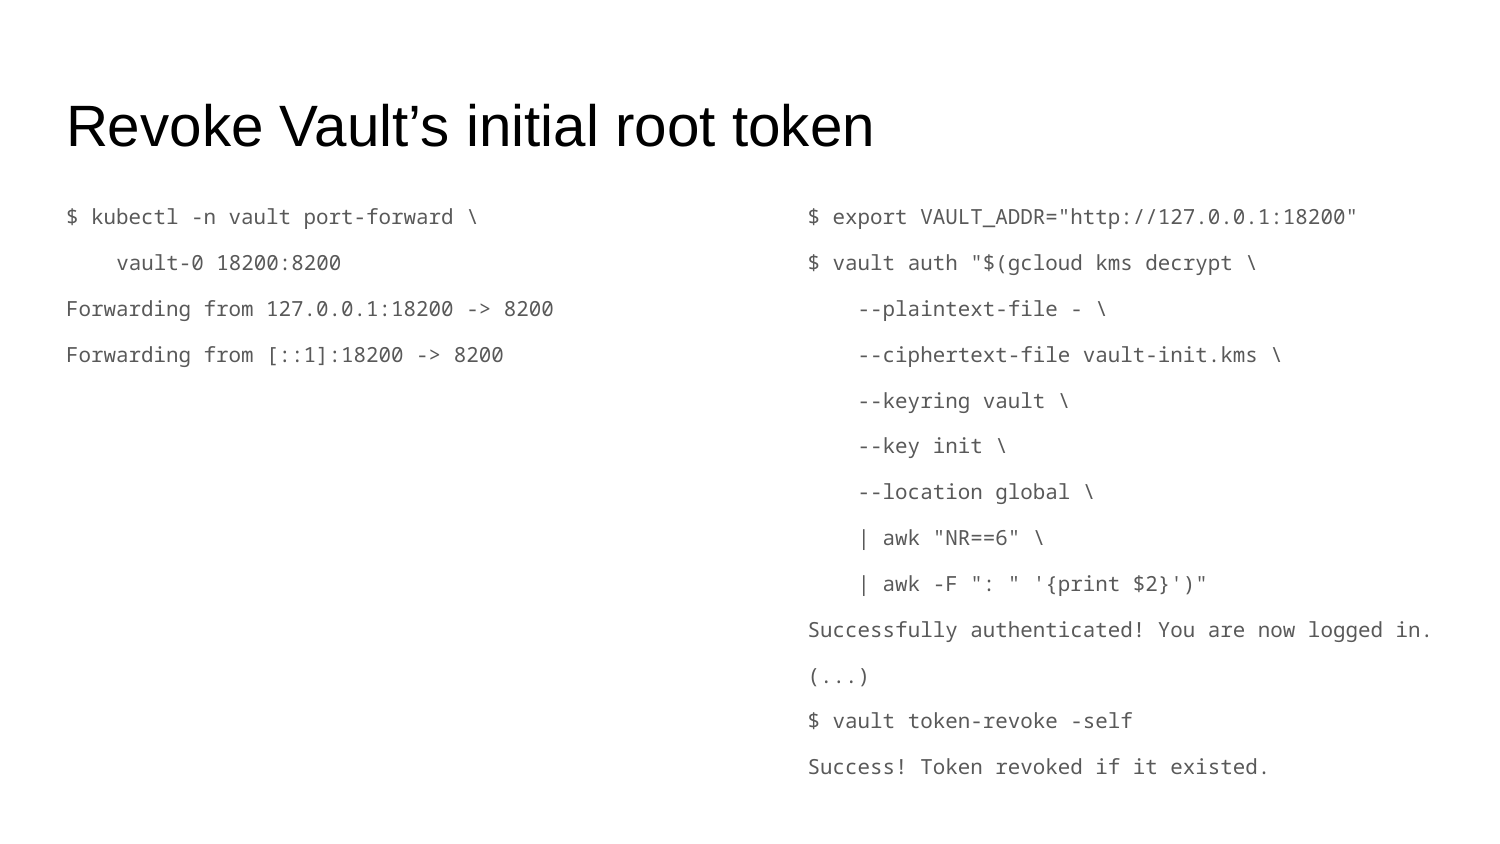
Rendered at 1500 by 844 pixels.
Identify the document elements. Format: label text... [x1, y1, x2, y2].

list $ kubectl -n vault port-forward \ vault-0 18200:8200 Forwarding from 127.0.0.1:18200 -> 8200 Forwarding from [::1]:18200 -> 8200 [51, 189, 708, 750]
list $ export VAULT_ADDR="http://127.0.0.1:18200" $ vault auth "$(gcloud kms decrypt \ --plaintext-file - \ --ciphertext-file vault-init.kms \ --keyring vault \ --key init \ --location global \ | awk "NR==6" \ | awk -F ": " '{print $2}')" Successfully authenticated! You are now logged in. (...) $ vault token-revoke -self Success! Token revoked if it existed. [792, 189, 1449, 750]
title Revoke Vault’s initial root token [51, 72, 1449, 167]
